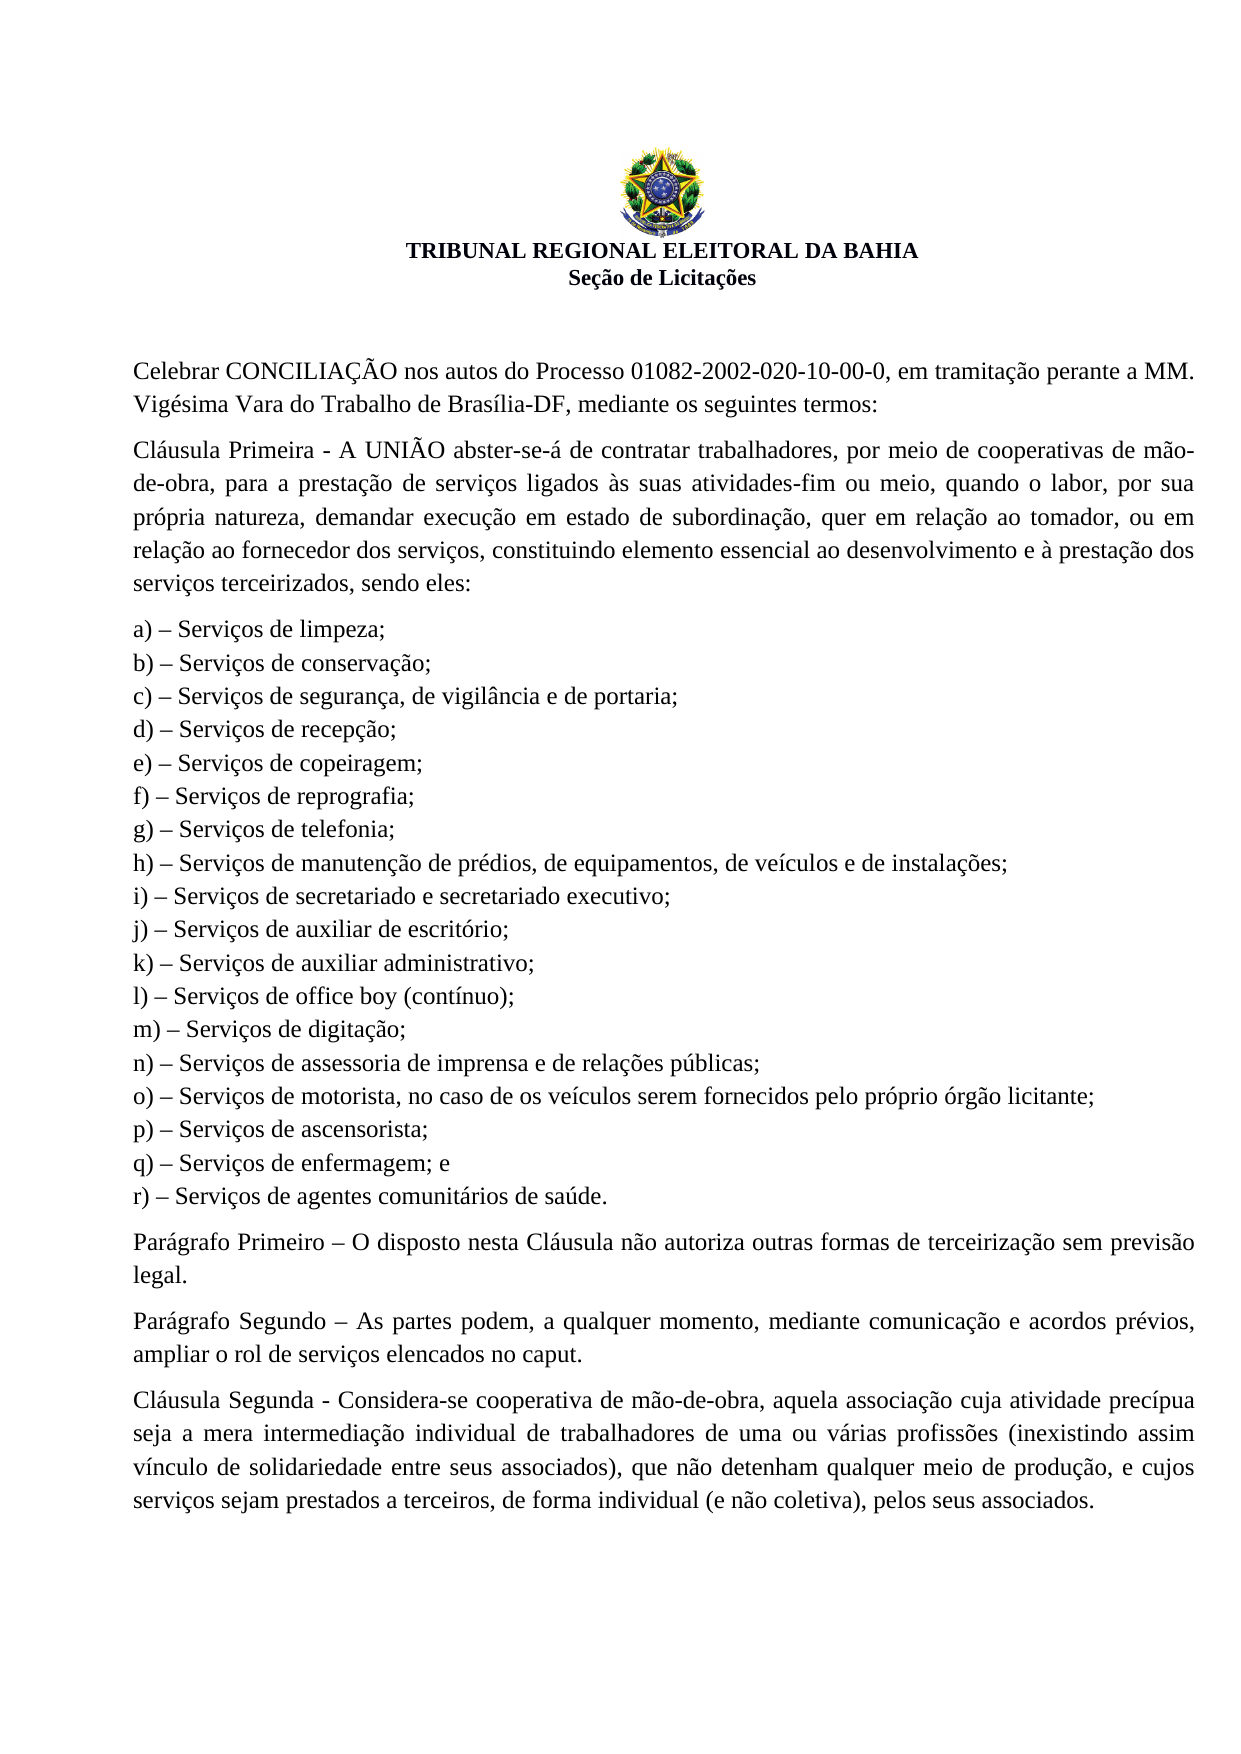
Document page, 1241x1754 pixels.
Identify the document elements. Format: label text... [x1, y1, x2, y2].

text Celebrar CONCILIAÇÃO nos autos do Processo 01082-2002-020-10-00-0, em tramitação perante a MM. Vigésima Vara do Trabalho de Brasília-DF, mediante os seguintes termos: [133, 353, 1196, 419]
text Cláusula Segunda - Considera-se cooperativa de mão-de-obra, aquela associação cuja atividade precípua seja a mera intermediação individual de trabalhadores de uma ou várias profissões (inexistindo assim vínculo de solidariedade entre seus associados), que não detenham qualquer meio de produção, e cujos serviços sejam prestados a terceiros, de forma individual (e não coletiva), pelos seus associados. [133, 1382, 1196, 1515]
text Parágrafo Primeiro – O disposto nesta Cláusula não autoriza outras formas de terceirização sem previsão legal. [133, 1223, 1196, 1290]
text Cláusula Primeira - A UNIÃO abster-se-á de contratar trabalhadores, por meio de cooperativas de mão-de-obra, para a prestação de serviços ligados às suas atividades-fim ou meio, quando o labor, por sua própria natureza, demandar execução em estado de subordinação, quer em relação ao tomador, ou em relação ao fornecedor dos serviços, constituindo elemento essencial ao desenvolvimento e à prestação dos serviços terceirizados, sendo eles: [133, 432, 1196, 598]
text a) – Serviços de limpeza; b) – Serviços de conservação; c) – Serviços de segurança, de vigilância e de portaria; d) – Serviços de recepção; e) – Serviços de copeiragem; f) – Serviços de reprografia; g) – Serviços de telefonia; h) – Serviços de manutenção de prédios, de equipamentos, de veículos e de instalações; i) – Serviços de secretariado e secretariado executivo; j) – Serviços de auxiliar de escritório; k) – Serviços de auxiliar administrativo; l) – Serviços de office boy (contínuo); m) – Serviços de digitação; n) – Serviços de assessoria de imprensa e de relações públicas; o) – Serviços de motorista, no caso de os veículos serem fornecidos pelo próprio órgão licitante; p) – Serviços de ascensorista; q) – Serviços de enfermagem; e r) – Serviços de agentes comunitários de saúde. [133, 611, 1196, 1211]
text Parágrafo Segundo – As partes podem, a qualquer momento, mediante comunicação e acordos prévios, ampliar o rol de serviços elencados no caput. [133, 1303, 1196, 1369]
